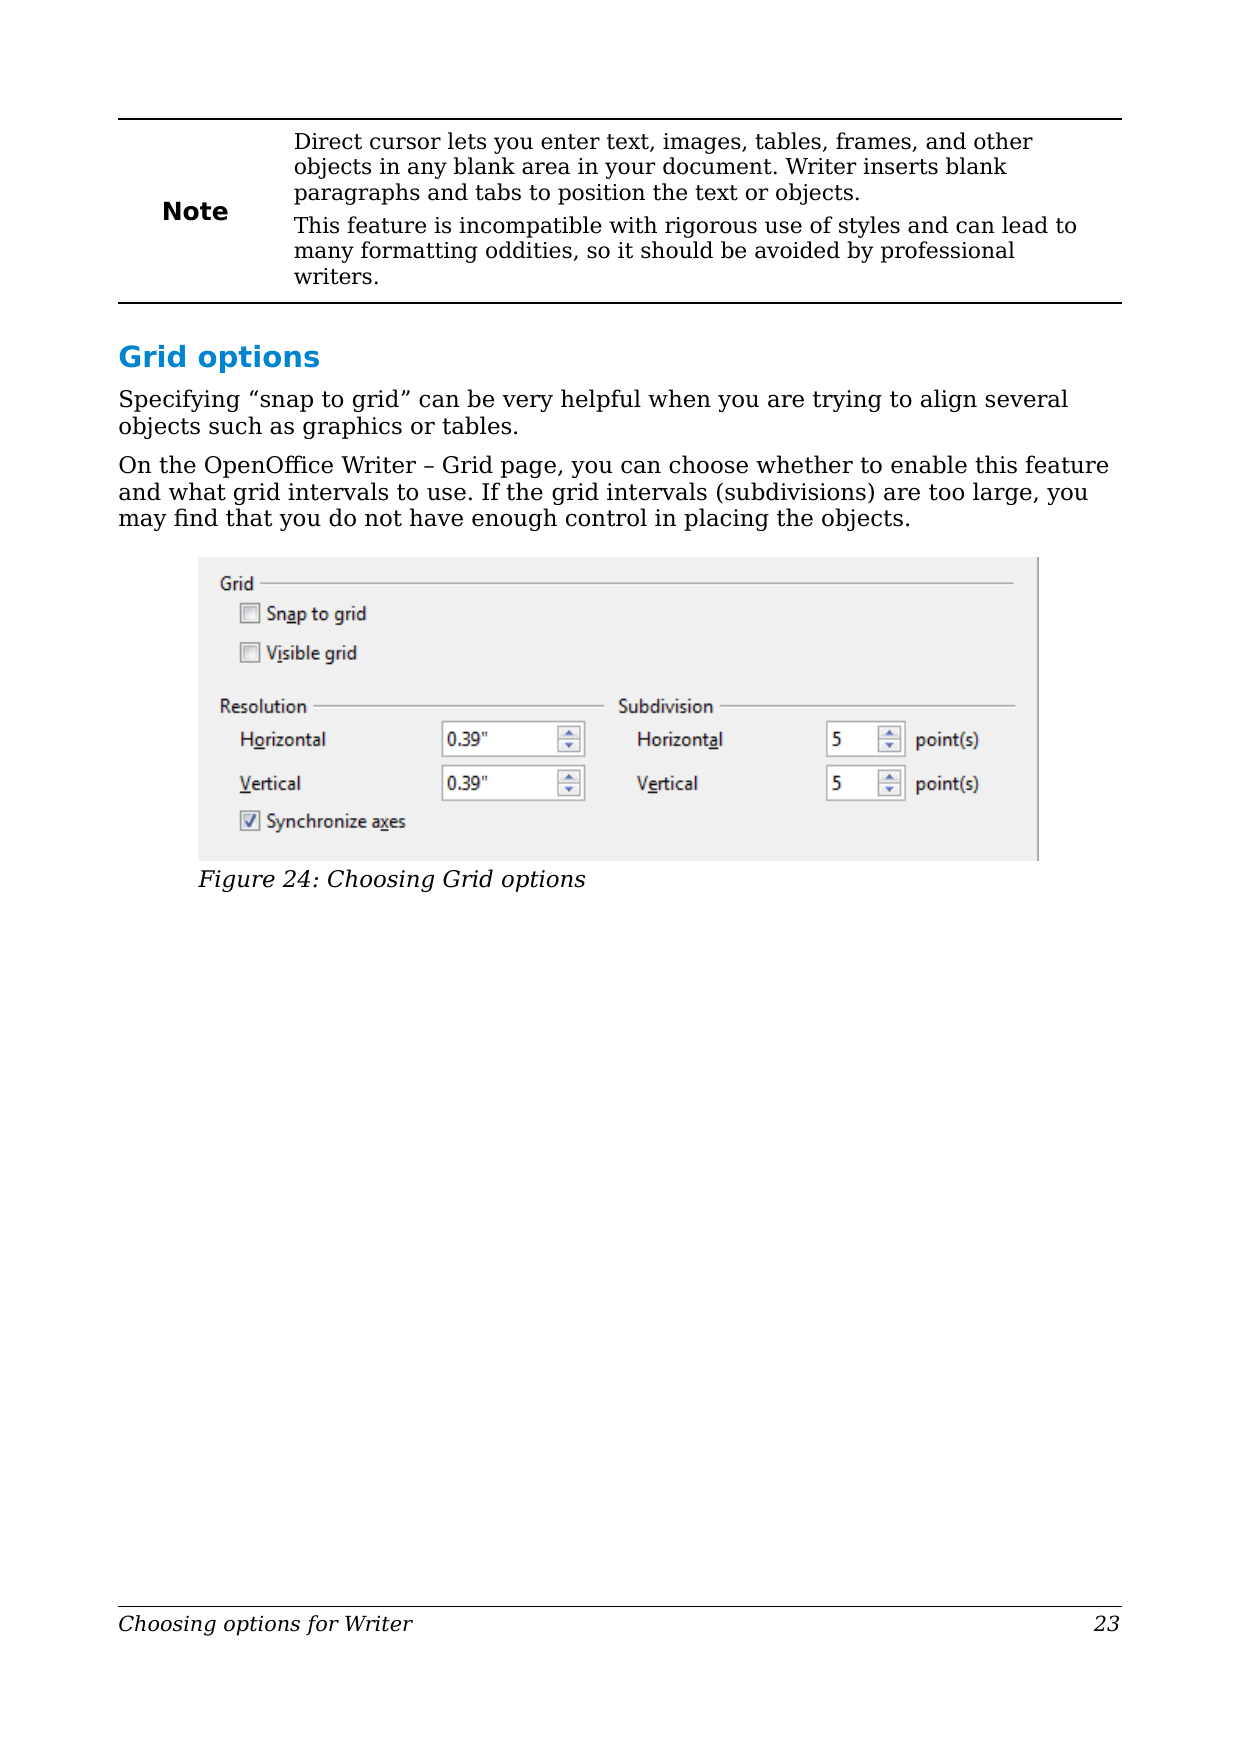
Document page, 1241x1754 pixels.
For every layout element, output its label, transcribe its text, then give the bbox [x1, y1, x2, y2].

text Figure 24: Choosing Grid options [198, 867, 1042, 893]
subtitle Grid options [118, 340, 1122, 374]
table_header Direct cursor lets you enter text, images, tables, frames, and other objects in any blank area in your document. Writer inserts blank paragraphs and tabs to position the text or objects. This feature is incompatible with rigorous use of styles and can lead to many formatting oddities, so it should be avoided by professional writers. [272, 120, 1122, 302]
text On the OpenOffice Writer – Grid page, you can choose whether to enable this feature and what grid intervals to use. If the grid intervals (subdivisions) are too large, you may find that you do not have enough control in placing the objects. [118, 452, 1122, 532]
text Specifying “snap to grid” can be very helpful when you are trying to align several objects such as graphics or tables. [118, 386, 1122, 439]
picture [198, 557, 1039, 861]
table_header Note [118, 120, 272, 302]
